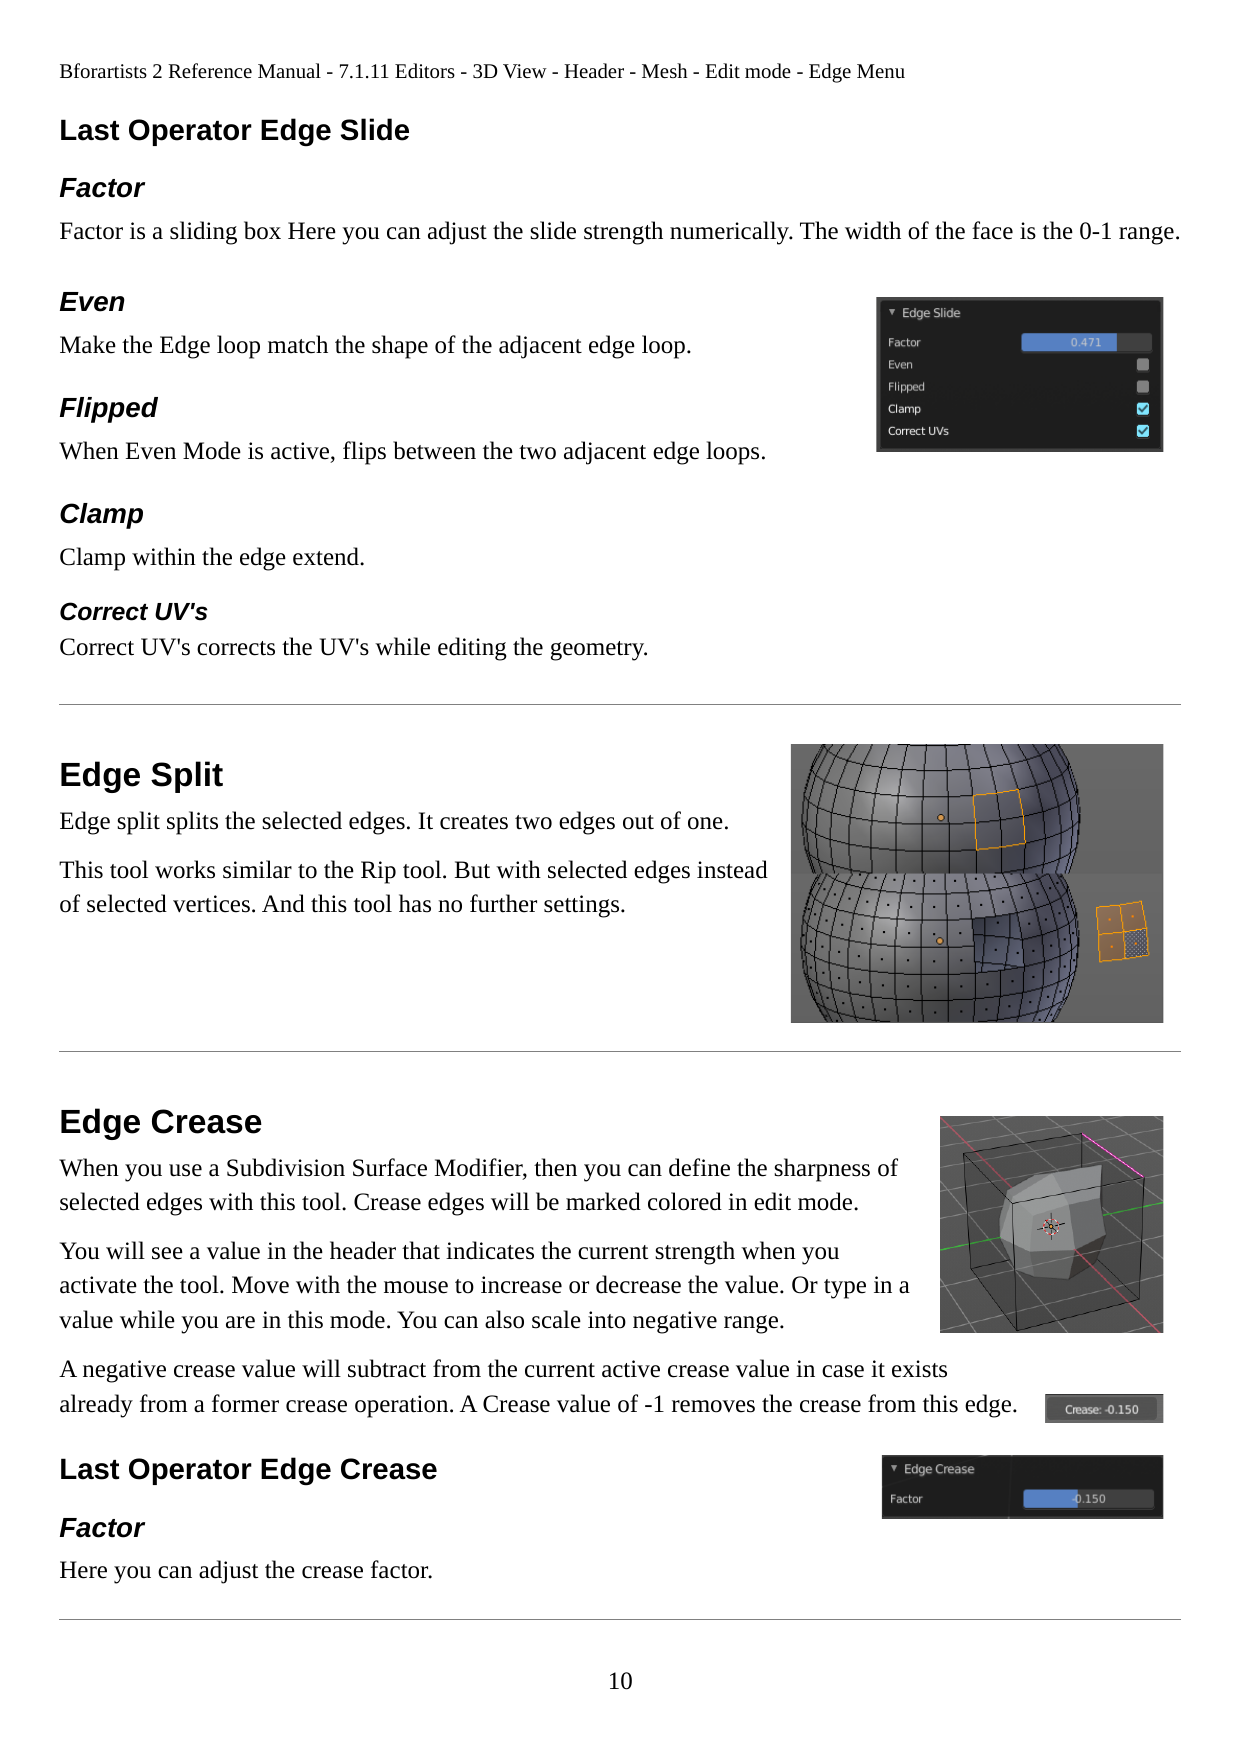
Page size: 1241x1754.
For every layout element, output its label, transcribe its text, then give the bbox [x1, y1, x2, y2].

subtitle Clamp [59, 498, 1181, 529]
text Edge split splits the selected edges. It creates two edges out of one. [59, 806, 790, 834]
text A negative crease value will subtract from the current active crease value in case it exists already from a former crease operation. A Crease value of -1 removes the crease from this edge. [59, 1354, 1181, 1417]
subtitle Last Operator Edge Crease [59, 1452, 1181, 1486]
subtitle Last Operator Edge Slide [59, 113, 1181, 146]
text This tool works similar to the Rip tool. But with selected edges instead of selected vertices. And this tool has no further settings. [59, 855, 790, 918]
subtitle Factor [59, 1511, 1181, 1543]
subtitle Edge Crease [59, 1101, 1181, 1140]
subtitle Edge Split [59, 754, 790, 793]
subtitle [1164, 392, 1181, 423]
text Clamp within the edge extend. [59, 542, 1181, 571]
subtitle Flipped [59, 392, 876, 423]
picture [1045, 1394, 1164, 1423]
picture [790, 744, 1164, 1023]
text Correct UV's corrects the UV's while editing the geometry. [59, 632, 1181, 661]
text Factor is a sliding box Here you can adjust the slide strength numerically. The width of the face is the 0-1 range. [59, 216, 1181, 244]
text You will see a value in the header that indicates the current strength when you activate the tool. Move with the mouse to increase or decrease the value. Or type in a value while you are in this mode. You can also scale into negative range. [59, 1236, 1181, 1334]
text Here you can adjust the crease factor. [59, 1555, 1181, 1584]
subtitle [1164, 754, 1181, 793]
picture [881, 1455, 1164, 1519]
picture [876, 297, 1164, 452]
text Make the Edge loop match the shape of the adjacent edge loop. [59, 330, 876, 359]
picture [940, 1116, 1164, 1333]
subtitle Factor [59, 171, 1181, 203]
subtitle Correct UV's [59, 597, 1181, 626]
text When Even Mode is active, flips between the two adjacent edge loops. [59, 436, 1181, 465]
text When you use a Subdivision Surface Modifier, then you can define the sharpness of selected edges with this tool. Crease edges will be marked colored in edit mode. [59, 1153, 940, 1216]
subtitle Even [59, 286, 1181, 318]
